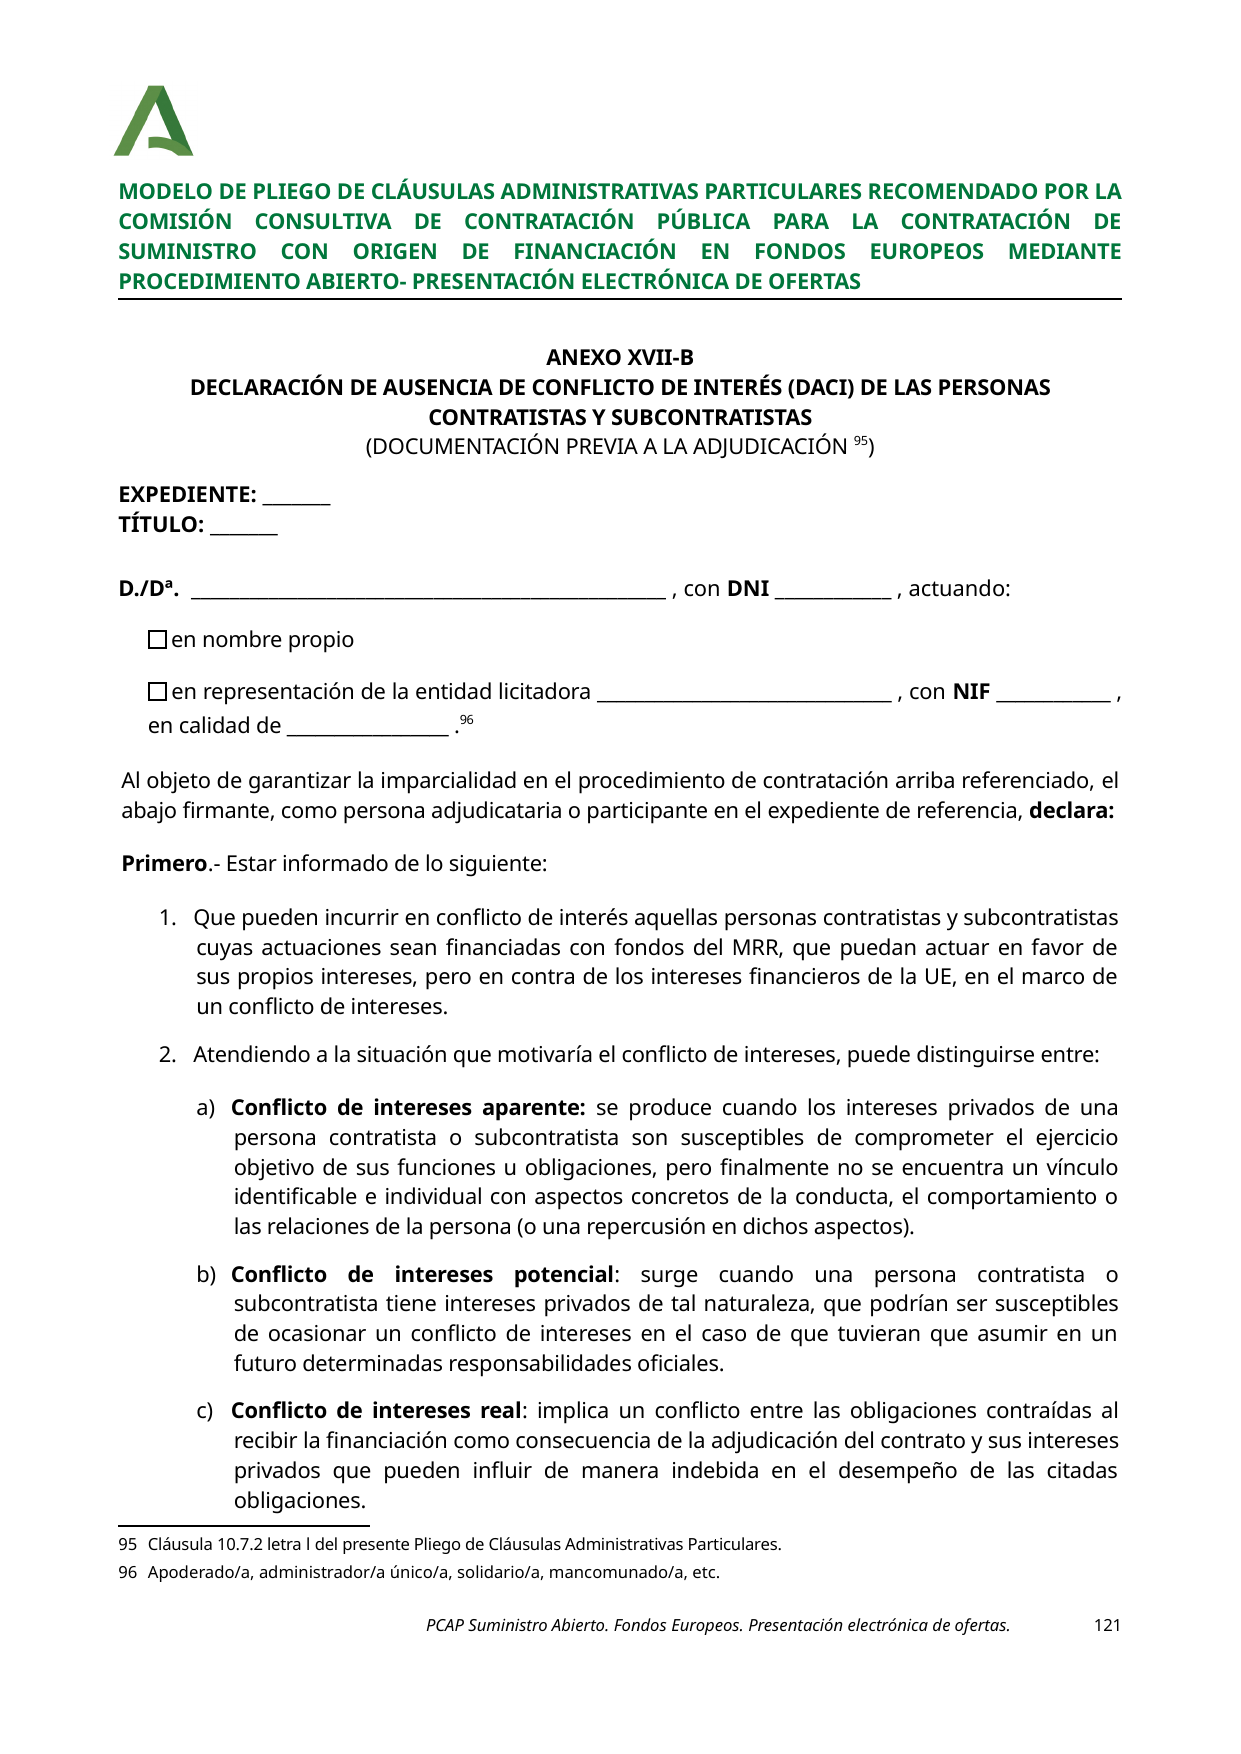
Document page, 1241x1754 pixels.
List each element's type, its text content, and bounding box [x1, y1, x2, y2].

text en nombre propio [148, 624, 1122, 654]
text DECLARACIÓN DE AUSENCIA DE CONFLICTO DE INTERÉS (DACI) DE LAS PERSONAS CONTRATISTAS Y SUBCONTRATISTAS [118, 372, 1122, 431]
text Cláusula 10.7.2 letra l del presente Pliego de Cláusulas Administrativas Particulares. [118, 1532, 1122, 1555]
picture [109, 81, 198, 160]
list Que pueden incurrir en conflicto de interés aquellas personas contratistas y subcontratistas cuyas actuaciones sean financiadas con fondos del MRR, que puedan actuar en favor de sus propios intereses, pero en contra de los intereses financieros de la UE, en el marco de un conflicto de intereses. [156, 899, 1122, 1021]
text ANEXO XVII-B [118, 342, 1122, 372]
text Apoderado/a, administrador/a único/a, solidario/a, mancomunado/a, etc. [118, 1561, 1122, 1584]
text Al objeto de garantizar la imparcialidad en el procedimiento de contratación arriba referenciado, el abajo firmante, como persona adjudicataria o participante en el expediente de referencia, declara: [118, 762, 1122, 828]
text Primero.- Estar informado de lo siguiente: [118, 846, 1122, 881]
text (DOCUMENTACIÓN PREVIA A LA ADJUDICACIÓN ) [118, 431, 1122, 461]
text en representación de la entidad licitadora _______________________________ , con NIF ____________ , en calidad de _________________ . [148, 676, 1122, 740]
list Conflicto de intereses aparente: se produce cuando los intereses privados de una persona contratista o subcontratista son susceptibles de comprometer el ejercicio objetivo de sus funciones u obligaciones, pero finalmente no se encuentra un vínculo identificable e individual con aspectos concretos de la conducta, el comportamiento o las relaciones de la persona (o una repercusión en dichos aspectos). [193, 1089, 1122, 1241]
list Atendiendo a la situación que motivaría el conflicto de intereses, puede distinguirse entre: [156, 1036, 1122, 1071]
text D./Dª. _________________________________________________ , con DNI ____________ , actuando: [118, 573, 1122, 602]
text TÍTULO: _______ [118, 509, 1122, 538]
list Conflicto de intereses real: implica un conflicto entre las obligaciones contraídas al recibir la financiación como consecuencia de la adjudicación del contrato y sus intereses privados que pueden influir de manera indebida en el desempeño de las citadas obligaciones. [193, 1393, 1122, 1518]
text MODELO DE PLIEGO DE CLÁUSULAS ADMINISTRATIVAS PARTICULARES RECOMENDADO POR LA COMISIÓN CONSULTIVA DE CONTRATACIÓN PÚBLICA PARA LA CONTRATACIÓN DE SUMINISTRO CON ORIGEN DE FINANCIACIÓN EN FONDOS EUROPEOS MEDIANTE PROCEDIMIENTO ABIERTO- PRESENTACIÓN ELECTRÓNICA DE OFERTAS [118, 176, 1122, 298]
list Conflicto de intereses potencial: surge cuando una persona contratista o subcontratista tiene intereses privados de tal naturaleza, que podrían ser susceptibles de ocasionar un conflicto de intereses en el caso de que tuvieran que asumir en un futuro determinadas responsabilidades oficiales. [193, 1256, 1122, 1378]
text EXPEDIENTE: _______ [118, 479, 1122, 509]
